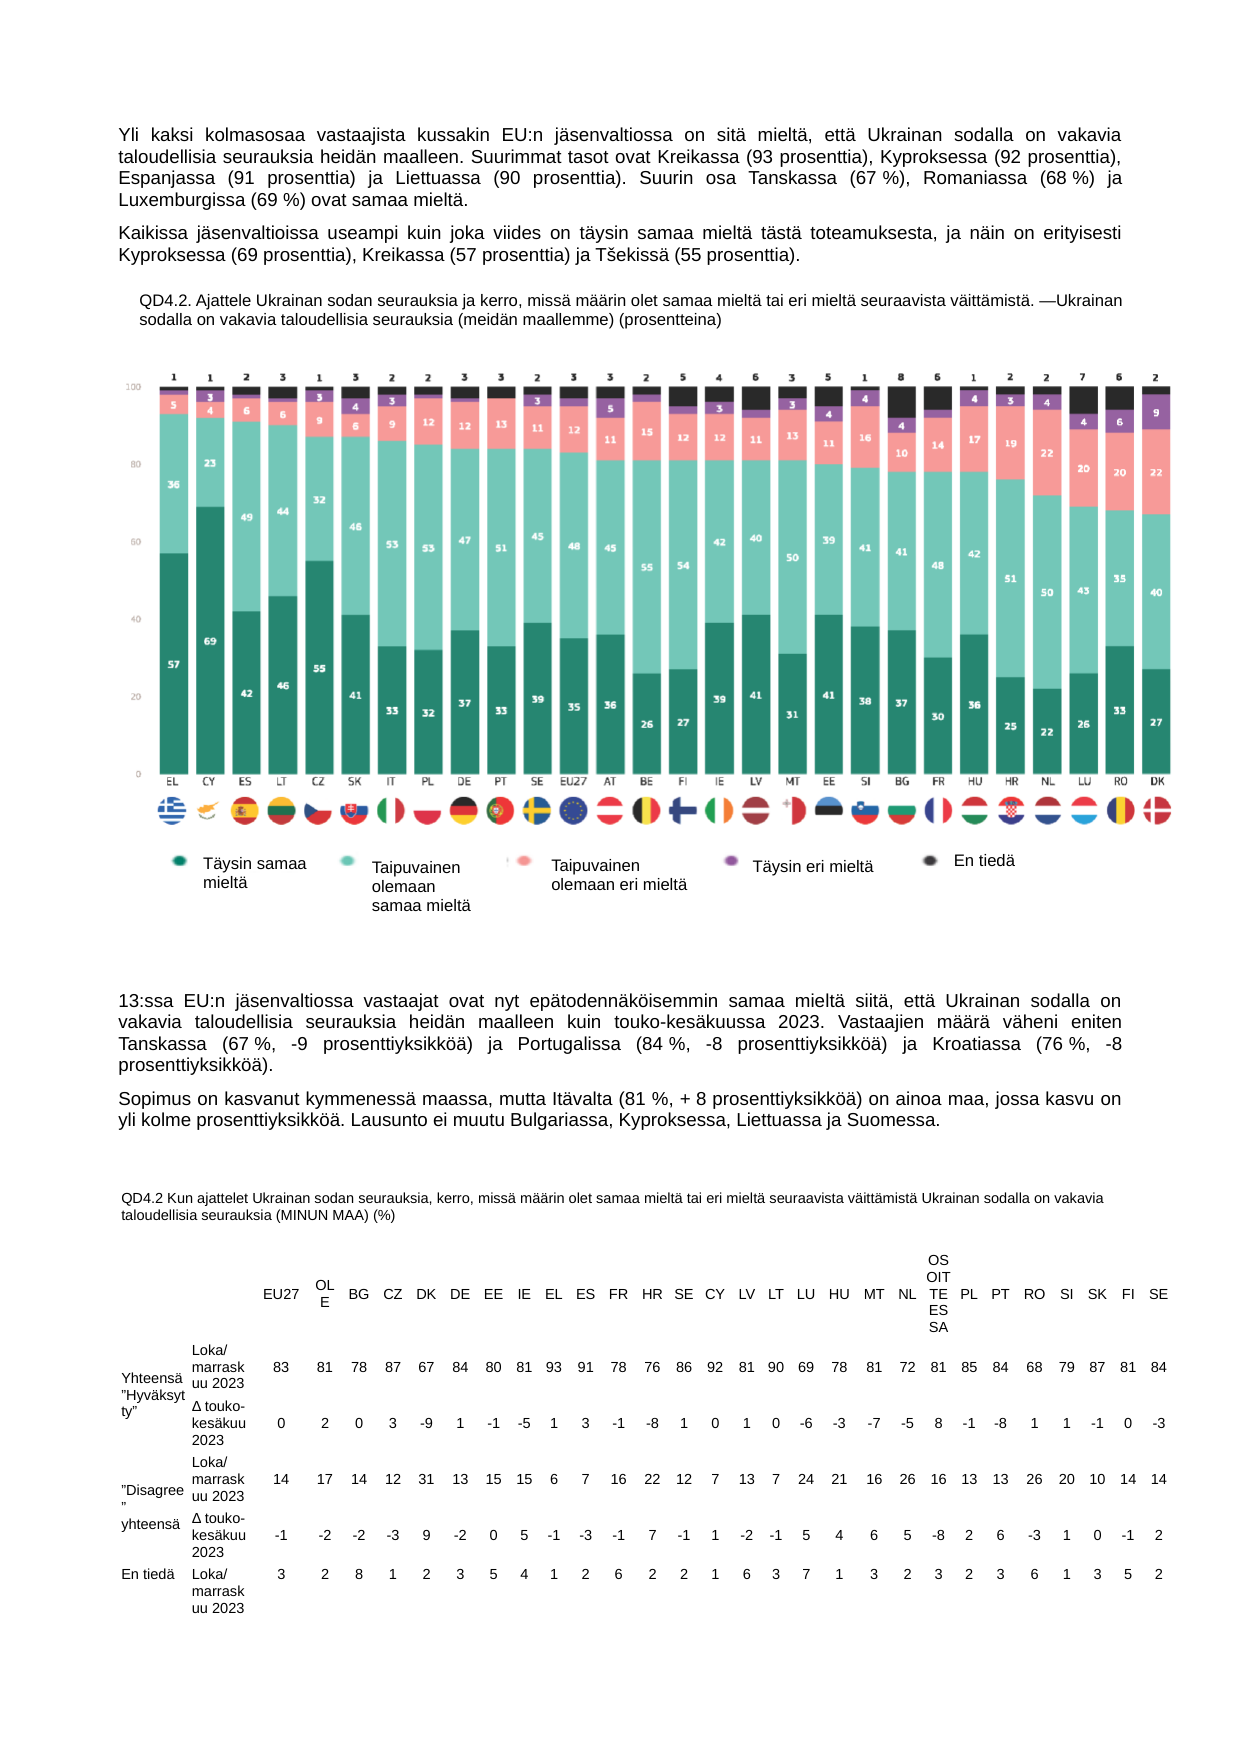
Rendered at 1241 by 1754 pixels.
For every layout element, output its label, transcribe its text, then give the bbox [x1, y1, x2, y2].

table_cell 6 [984, 1507, 1016, 1563]
table_cell 0 [761, 1395, 790, 1451]
table_cell [698, 1226, 732, 1249]
table_cell EU27 [254, 1249, 308, 1338]
text Sopimus on kasvanut kymmenessä maassa, mutta Itävalta (81 %, + 8 prosenttiyksikköä) on ainoa maa, jossa kasvu on yli kolme prosenttiyksikköä. Lausunto ei muutu Bulgariassa, Kyproksessa, Liettuassa ja Suomessa. [118, 1088, 1122, 1131]
picture [118, 367, 1174, 833]
table_cell 93 [538, 1339, 569, 1395]
table_cell [790, 1226, 822, 1249]
table_header QD4.2 Kun ajattelet Ukrainan sodan seurauksia, kerro, missä määrin olet samaa mieltä tai eri mieltä seuraavista väittämistä Ukrainan sodalla on vakavia taloudellisia seurauksia (MINUN MAA) (%) [118, 1170, 1175, 1226]
table_cell [602, 1226, 635, 1249]
table_cell Loka/marraskuu 2023 [189, 1451, 254, 1507]
table_cell ”Disagree” yhteensä [118, 1451, 189, 1563]
table_cell 1 [698, 1507, 732, 1563]
table_cell SI [1053, 1249, 1081, 1338]
table_cell -2 [443, 1507, 477, 1563]
table_cell 7 [635, 1507, 669, 1563]
table_cell 7 [790, 1563, 822, 1619]
table_cell 1 [1053, 1395, 1081, 1451]
table_cell -3 [569, 1507, 602, 1563]
table_cell 8 [341, 1563, 376, 1619]
table_cell -8 [984, 1395, 1016, 1451]
table_cell 80 [477, 1339, 510, 1395]
table_cell -2 [732, 1507, 761, 1563]
table_cell [189, 1249, 254, 1338]
table_cell 67 [409, 1339, 443, 1395]
table_cell [1081, 1226, 1114, 1249]
table_cell LT [761, 1249, 790, 1338]
table_cell PT [984, 1249, 1016, 1338]
table_cell [538, 1226, 569, 1249]
table_cell [670, 1226, 698, 1249]
table_cell CY [698, 1249, 732, 1338]
table_cell 13 [732, 1451, 761, 1507]
table_cell 72 [892, 1339, 923, 1395]
table_cell 15 [510, 1451, 538, 1507]
table_cell 2 [670, 1563, 698, 1619]
table_cell 1 [732, 1395, 761, 1451]
table_cell OLE [308, 1249, 341, 1338]
table_cell 3 [443, 1563, 477, 1619]
table_cell [822, 1226, 856, 1249]
table_cell Δ touko-kesäkuu 2023 [189, 1507, 254, 1563]
table_cell 20 [1053, 1451, 1081, 1507]
table_cell En tiedä [118, 1563, 189, 1619]
table_cell 16 [856, 1451, 892, 1507]
table_cell IE [510, 1249, 538, 1338]
picture [157, 842, 945, 880]
table_cell 91 [569, 1339, 602, 1395]
table_cell [510, 1226, 538, 1249]
table_cell 0 [698, 1395, 732, 1451]
table_cell 84 [1142, 1339, 1175, 1395]
table_cell [1053, 1226, 1081, 1249]
table_cell 14 [254, 1451, 308, 1507]
table_cell 12 [376, 1451, 409, 1507]
table_cell Δ touko-kesäkuu 2023 [189, 1395, 254, 1451]
table_cell 2 [892, 1563, 923, 1619]
table_cell 85 [954, 1339, 984, 1395]
table_cell 22 [635, 1451, 669, 1507]
table_cell -2 [308, 1507, 341, 1563]
table_cell 15 [477, 1451, 510, 1507]
table_cell [409, 1226, 443, 1249]
table_cell 3 [376, 1395, 409, 1451]
table_cell SE [1142, 1249, 1175, 1338]
table_cell 5 [790, 1507, 822, 1563]
table_cell 81 [732, 1339, 761, 1395]
table_cell [189, 1226, 254, 1249]
table_cell FR [602, 1249, 635, 1338]
table_cell HU [822, 1249, 856, 1338]
table_cell NL [892, 1249, 923, 1338]
table_cell 4 [510, 1563, 538, 1619]
table_cell DE [443, 1249, 477, 1338]
table_cell -5 [510, 1395, 538, 1451]
table_cell -3 [376, 1507, 409, 1563]
table_cell 86 [670, 1339, 698, 1395]
table_cell 31 [409, 1451, 443, 1507]
table_cell 2 [1142, 1507, 1175, 1563]
table_cell -3 [1142, 1395, 1175, 1451]
table_cell 16 [602, 1451, 635, 1507]
table_cell 2 [569, 1563, 602, 1619]
table_cell EE [477, 1249, 510, 1338]
table_cell 81 [1114, 1339, 1142, 1395]
table_cell 6 [602, 1563, 635, 1619]
table_cell 6 [732, 1563, 761, 1619]
table_cell 2 [308, 1395, 341, 1451]
table_cell -5 [892, 1395, 923, 1451]
table_cell 78 [341, 1339, 376, 1395]
table_cell CZ [376, 1249, 409, 1338]
table_cell 1 [1053, 1563, 1081, 1619]
table_cell -6 [790, 1395, 822, 1451]
table_cell 3 [254, 1563, 308, 1619]
table_cell 3 [856, 1563, 892, 1619]
table_cell Loka/marraskuu 2023 [189, 1563, 254, 1619]
table_cell 7 [761, 1451, 790, 1507]
table_cell 5 [892, 1507, 923, 1563]
table_cell LU [790, 1249, 822, 1338]
table_cell 0 [254, 1395, 308, 1451]
table_cell -2 [341, 1507, 376, 1563]
table_cell 3 [984, 1563, 1016, 1619]
table_cell 3 [761, 1563, 790, 1619]
table_cell -3 [1016, 1507, 1052, 1563]
table_cell [1142, 1226, 1175, 1249]
table_cell 84 [443, 1339, 477, 1395]
table_cell 84 [984, 1339, 1016, 1395]
table_cell 78 [602, 1339, 635, 1395]
table_cell 78 [822, 1339, 856, 1395]
table_cell 24 [790, 1451, 822, 1507]
table_cell EL [538, 1249, 569, 1338]
table_cell 1 [1016, 1395, 1052, 1451]
table_cell [376, 1226, 409, 1249]
table_cell 2 [635, 1563, 669, 1619]
table_cell -1 [761, 1507, 790, 1563]
table_cell [118, 1226, 189, 1249]
table_cell [1016, 1226, 1052, 1249]
table_cell 1 [538, 1395, 569, 1451]
table_cell -1 [602, 1395, 635, 1451]
table_cell 1 [1053, 1507, 1081, 1563]
table_cell 13 [443, 1451, 477, 1507]
table_cell 9 [409, 1507, 443, 1563]
table_cell 26 [892, 1451, 923, 1507]
table_cell -8 [635, 1395, 669, 1451]
table_cell [443, 1226, 477, 1249]
table_cell -1 [538, 1507, 569, 1563]
table_cell 1 [822, 1563, 856, 1619]
table_cell 0 [1081, 1507, 1114, 1563]
table_cell 2 [954, 1563, 984, 1619]
table_cell ES [569, 1249, 602, 1338]
table_cell -1 [670, 1507, 698, 1563]
text Yli kaksi kolmasosaa vastaajista kussakin EU:n jäsenvaltiossa on sitä mieltä, että Ukrainan sodalla on vakavia taloudellisia seurauksia heidän maalleen. Suurimmat tasot ovat Kreikassa (93 prosenttia), Kyproksessa (92 prosenttia), Espanjassa (91 prosenttia) ja Liettuassa (90 prosenttia). Suurin osa Tanskassa (67 %), Romaniassa (68 %) ja Luxemburgissa (69 %) ovat samaa mieltä. [118, 124, 1122, 210]
table_cell Yhteensä ”Hyväksytty” [118, 1339, 189, 1451]
table_cell 10 [1081, 1451, 1114, 1507]
table_cell PL [954, 1249, 984, 1338]
text 13:ssa EU:n jäsenvaltiossa vastaajat ovat nyt epätodennäköisemmin samaa mieltä siitä, että Ukrainan sodalla on vakavia taloudellisia seurauksia heidän maalleen kuin touko-kesäkuussa 2023. Vastaajien määrä väheni eniten Tanskassa (67 %, -9 prosenttiyksikköä) ja Portugalissa (84 %, -8 prosenttiyksikköä) ja Kroatiassa (76 %, -8 prosenttiyksikköä). [118, 989, 1122, 1076]
table_cell 2 [954, 1507, 984, 1563]
table_cell [1114, 1226, 1142, 1249]
table_cell 13 [954, 1451, 984, 1507]
table_cell 21 [822, 1451, 856, 1507]
table_cell 17 [308, 1451, 341, 1507]
table_cell 13 [984, 1451, 1016, 1507]
table_cell 2 [409, 1563, 443, 1619]
table_cell -1 [602, 1507, 635, 1563]
table_cell 6 [538, 1451, 569, 1507]
table_cell 8 [923, 1395, 954, 1451]
table_cell FI [1114, 1249, 1142, 1338]
table_cell 81 [510, 1339, 538, 1395]
table_cell [984, 1226, 1016, 1249]
table_cell [254, 1226, 308, 1249]
table_cell 79 [1053, 1339, 1081, 1395]
table_cell 87 [376, 1339, 409, 1395]
table_cell [477, 1226, 510, 1249]
table_cell -8 [923, 1507, 954, 1563]
table_cell -3 [822, 1395, 856, 1451]
table_cell 7 [698, 1451, 732, 1507]
table_cell 76 [635, 1339, 669, 1395]
table_cell 3 [1081, 1563, 1114, 1619]
table_cell LV [732, 1249, 761, 1338]
table_cell BG [341, 1249, 376, 1338]
table_cell -1 [1114, 1507, 1142, 1563]
table_cell 1 [376, 1563, 409, 1619]
table_cell 26 [1016, 1451, 1052, 1507]
table_cell -9 [409, 1395, 443, 1451]
table_cell DK [409, 1249, 443, 1338]
table_cell 0 [1114, 1395, 1142, 1451]
table_cell [892, 1226, 923, 1249]
table_cell -1 [254, 1507, 308, 1563]
table_cell 81 [308, 1339, 341, 1395]
table_cell [856, 1226, 892, 1249]
table_cell HR [635, 1249, 669, 1338]
table_cell 5 [1114, 1563, 1142, 1619]
table_cell 0 [477, 1507, 510, 1563]
table_cell 90 [761, 1339, 790, 1395]
text Kaikissa jäsenvaltioissa useampi kuin joka viides on täysin samaa mieltä tästä toteamuksesta, ja näin on erityisesti Kyproksessa (69 prosenttia), Kreikassa (57 prosenttia) ja Tšekissä (55 prosenttia). [118, 222, 1122, 265]
table_cell 81 [856, 1339, 892, 1395]
table_cell [118, 1249, 189, 1338]
table_cell 14 [341, 1451, 376, 1507]
table_cell 5 [477, 1563, 510, 1619]
table_cell MT [856, 1249, 892, 1338]
table_cell [732, 1226, 761, 1249]
table_cell -1 [1081, 1395, 1114, 1451]
table_cell 1 [538, 1563, 569, 1619]
table_cell -7 [856, 1395, 892, 1451]
table_cell 5 [510, 1507, 538, 1563]
table_cell 3 [569, 1395, 602, 1451]
table_cell 0 [341, 1395, 376, 1451]
table_cell [635, 1226, 669, 1249]
table_cell 3 [923, 1563, 954, 1619]
table_cell RO [1016, 1249, 1052, 1338]
table_cell 6 [856, 1507, 892, 1563]
table_cell 69 [790, 1339, 822, 1395]
table_cell 12 [670, 1451, 698, 1507]
table_cell [761, 1226, 790, 1249]
table_cell OSOITTEESSA [923, 1249, 954, 1338]
table_cell [954, 1226, 984, 1249]
table_cell -1 [477, 1395, 510, 1451]
table_cell 68 [1016, 1339, 1052, 1395]
table_cell 1 [670, 1395, 698, 1451]
table_cell 2 [308, 1563, 341, 1619]
table_cell [923, 1226, 954, 1249]
table_cell 2 [1142, 1563, 1175, 1619]
table_cell [341, 1226, 376, 1249]
table_cell 4 [822, 1507, 856, 1563]
table_cell 6 [1016, 1563, 1052, 1619]
table_cell Loka/marraskuu 2023 [189, 1339, 254, 1395]
table_cell 92 [698, 1339, 732, 1395]
table_cell 7 [569, 1451, 602, 1507]
table_cell SK [1081, 1249, 1114, 1338]
table_cell SE [670, 1249, 698, 1338]
table_cell 81 [923, 1339, 954, 1395]
table_cell 14 [1114, 1451, 1142, 1507]
table_cell 16 [923, 1451, 954, 1507]
table_cell -1 [954, 1395, 984, 1451]
table_cell [308, 1226, 341, 1249]
table_cell 1 [443, 1395, 477, 1451]
table_cell 83 [254, 1339, 308, 1395]
table_cell 87 [1081, 1339, 1114, 1395]
table_cell [569, 1226, 602, 1249]
table_cell 14 [1142, 1451, 1175, 1507]
table_cell 1 [698, 1563, 732, 1619]
